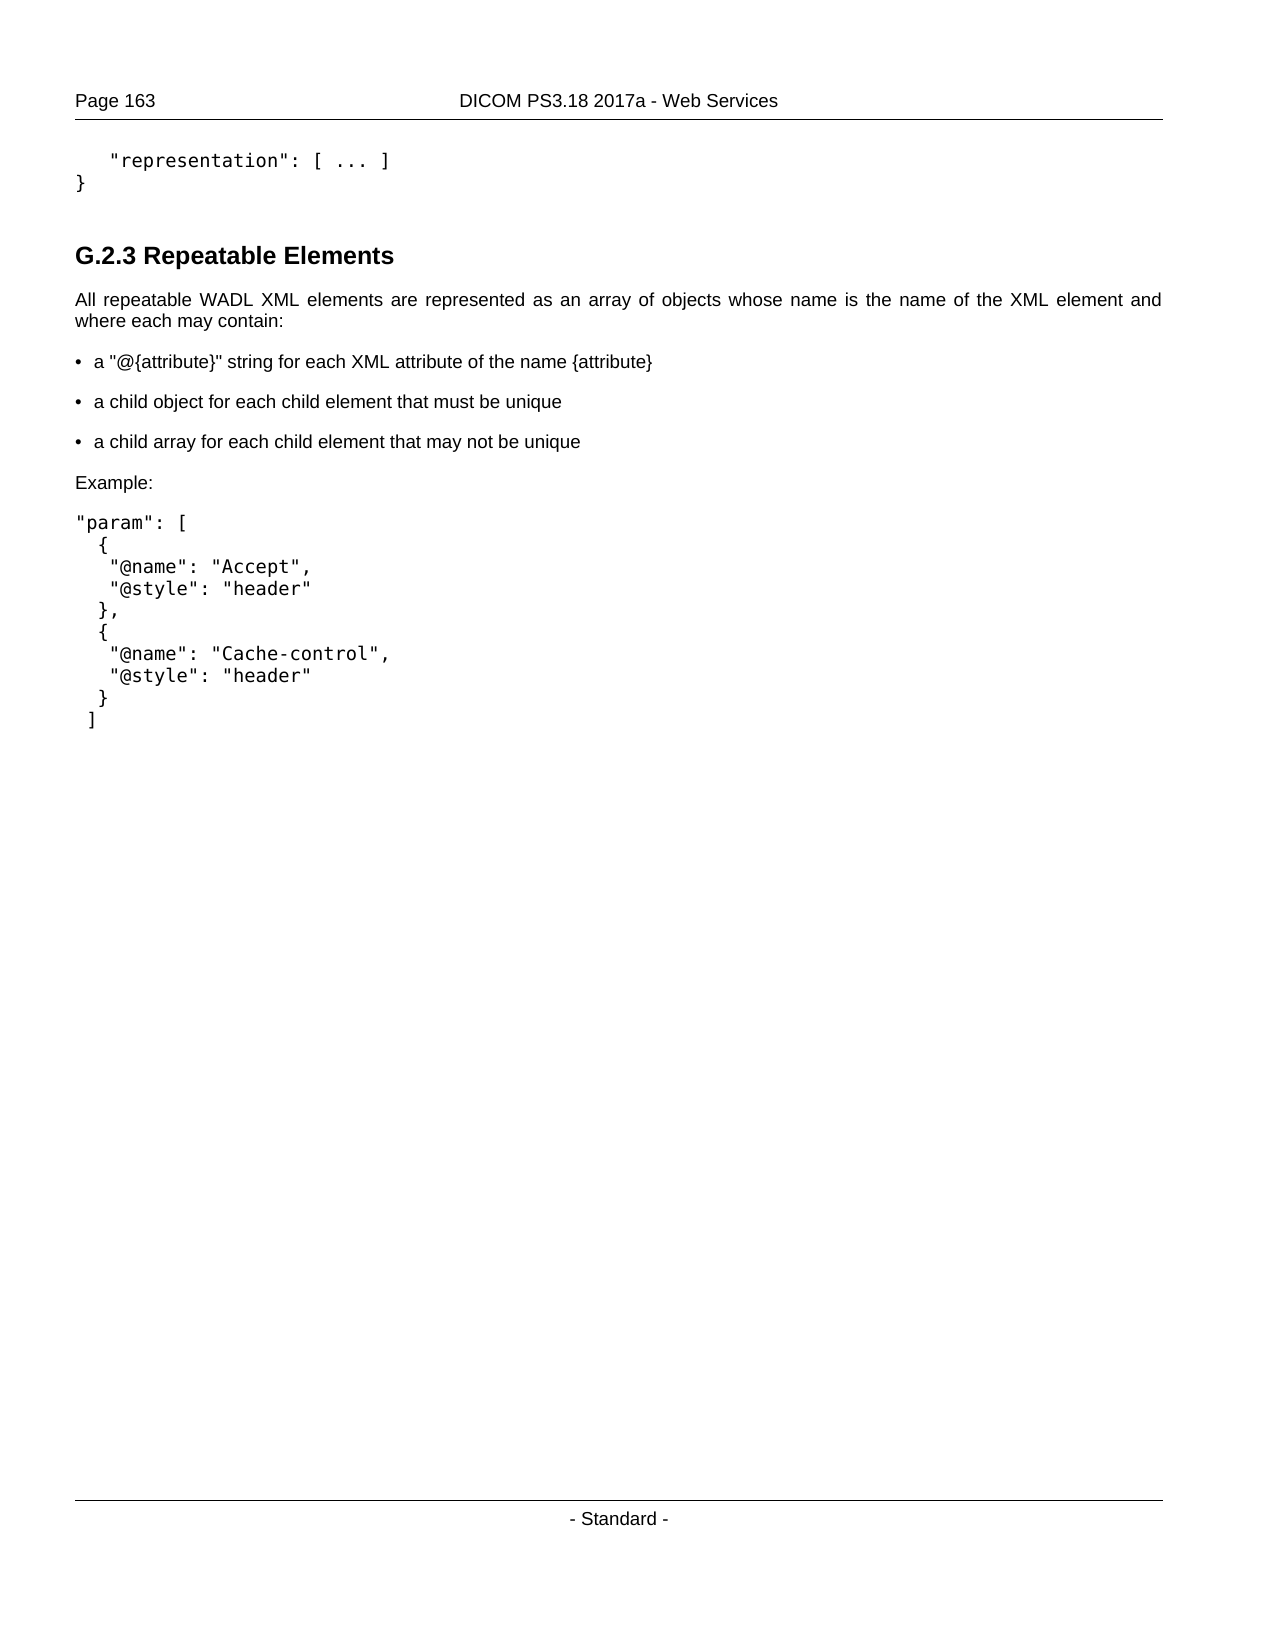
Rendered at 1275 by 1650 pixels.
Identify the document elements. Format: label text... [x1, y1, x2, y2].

text G.2.3 Repeatable Elements [75, 241, 1162, 270]
text Example: [75, 472, 1162, 493]
text "representation": [ ... ] } [75, 150, 1162, 222]
list a child object for each child element that must be unique [75, 391, 1162, 412]
text All repeatable WADL XML elements are represented as an array of objects whose name is the name of the XML element and where each may contain: [75, 289, 1162, 332]
list a "@{attribute}" string for each XML attribute of the name {attribute} [75, 351, 1162, 372]
text "param": [ { "@name": "Accept", "@style": "header" }, { "@name": "Cache-control", "@style": "header" } ] [75, 512, 1162, 759]
list a child array for each child element that may not be unique [75, 431, 1162, 453]
